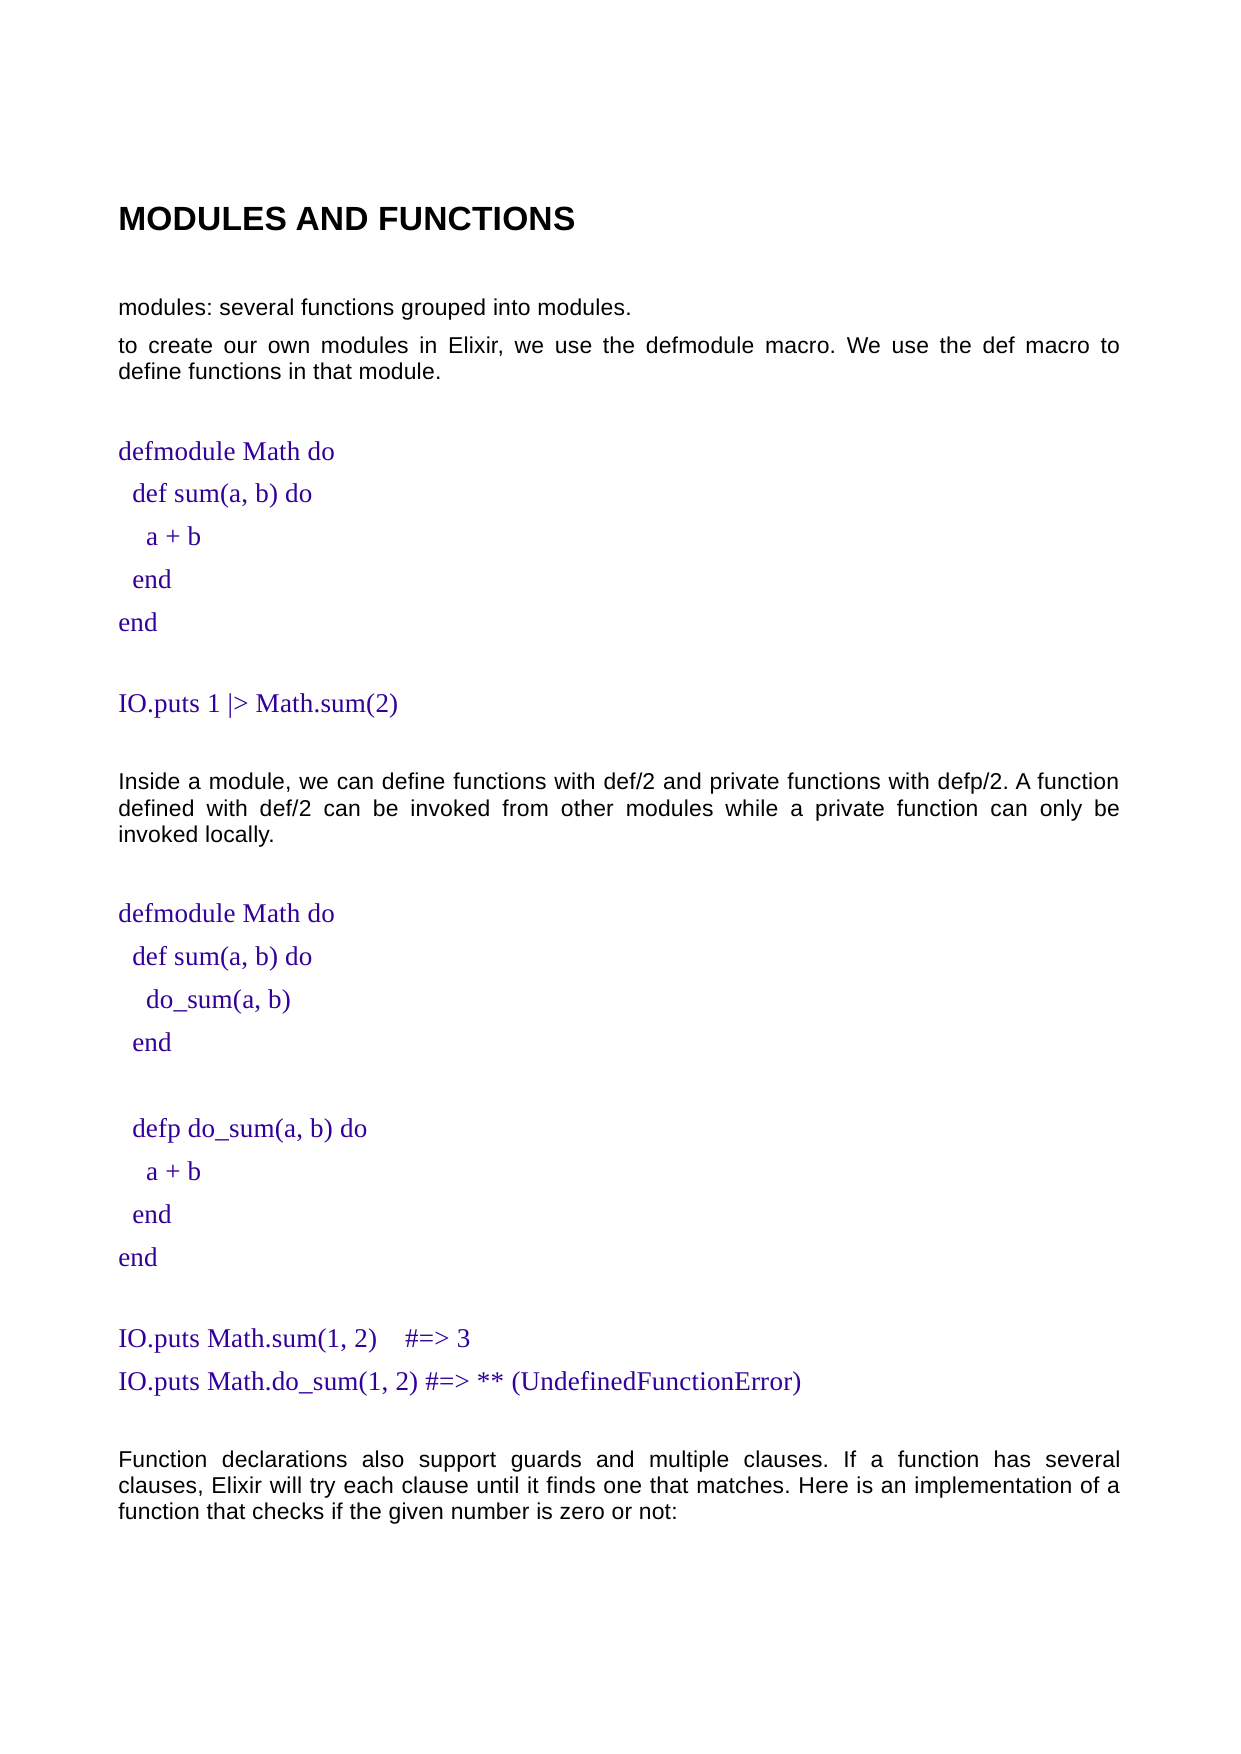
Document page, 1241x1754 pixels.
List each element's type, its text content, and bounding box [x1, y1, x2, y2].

subtitle MODULES AND FUNCTIONS [118, 199, 1122, 237]
text defmodule Math do [118, 434, 1122, 466]
text end [118, 1241, 1122, 1272]
text end [118, 563, 1122, 594]
text defp do_sum(a, b) do [118, 1112, 1122, 1143]
text def sum(a, b) do [118, 477, 1122, 509]
text modules: several functions grouped into modules. [118, 294, 1122, 320]
text IO.puts 1 |> Math.sum(2) [118, 687, 1122, 718]
text end [118, 606, 1122, 637]
text a + b [118, 1155, 1122, 1186]
text do_sum(a, b) [118, 983, 1122, 1014]
text a + b [118, 520, 1122, 552]
text defmodule Math do [118, 897, 1122, 928]
text Function declarations also support guards and multiple clauses. If a function has several clauses, Elixir will try each clause until it finds one that matches. Here is an implementation of a function that checks if the given number is zero or not: [118, 1446, 1122, 1525]
text IO.puts Math.sum(1, 2) #=> 3 [118, 1322, 1122, 1353]
text end [118, 1198, 1122, 1229]
text def sum(a, b) do [118, 940, 1122, 971]
text end [118, 1026, 1122, 1057]
text Inside a module, we can define functions with def/2 and private functions with defp/2. A function defined with def/2 can be invoked from other modules while a private function can only be invoked locally. [118, 768, 1122, 847]
text IO.puts Math.do_sum(1, 2) #=> ** (UndefinedFunctionError) [118, 1364, 1122, 1396]
text to create our own modules in Elixir, we use the defmodule macro. We use the def macro to define functions in that module. [118, 332, 1122, 385]
